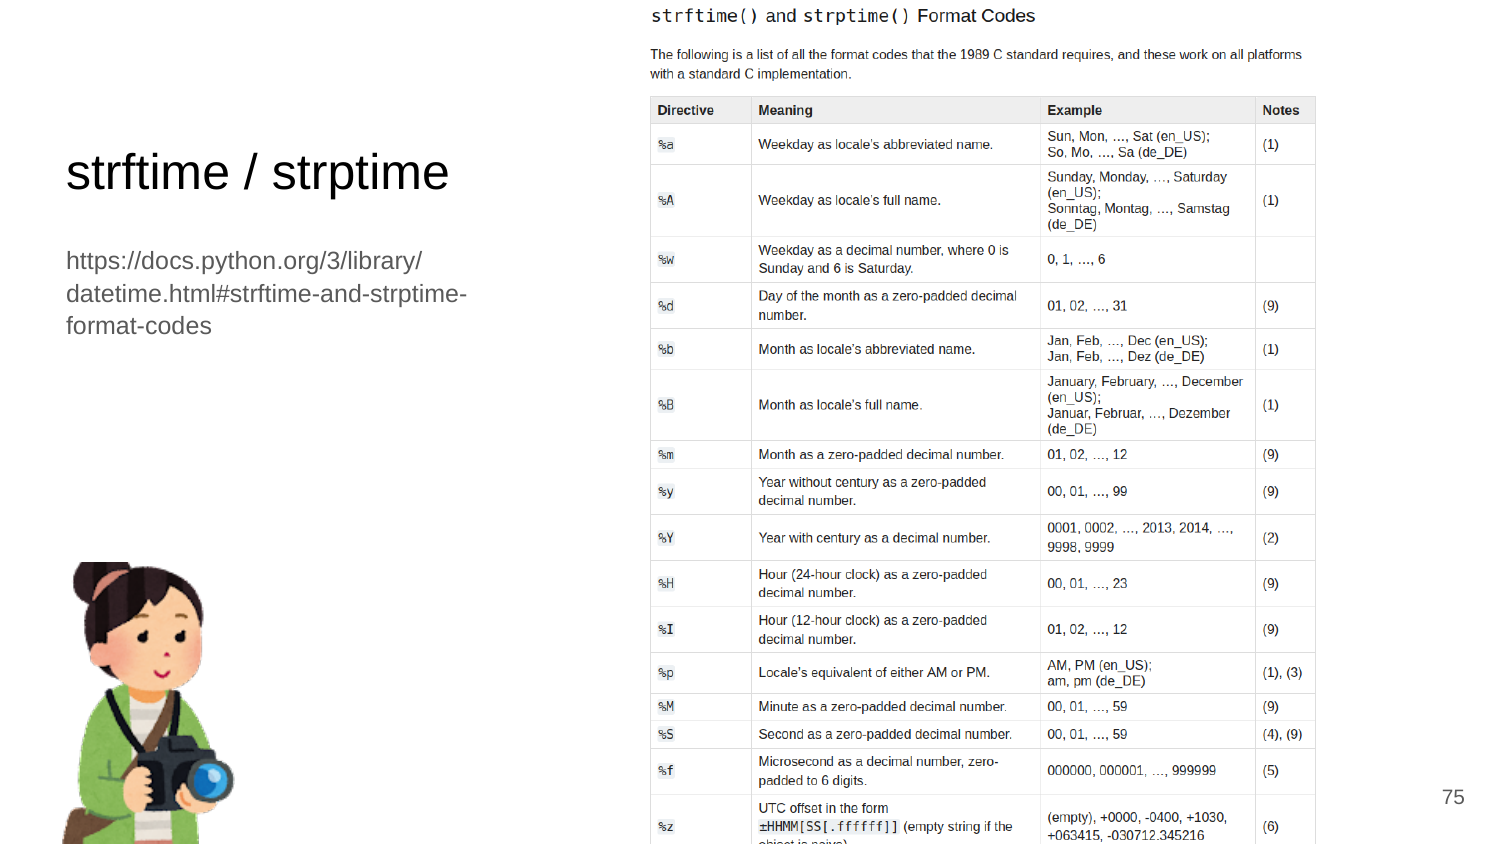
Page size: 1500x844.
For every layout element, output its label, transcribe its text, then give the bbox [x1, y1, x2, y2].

slide_number [1389, 764, 1480, 830]
picture [0, 562, 282, 844]
title strftime / strptime [51, 91, 512, 216]
list https://docs.python.org/3/library/datetime.html#strftime-and-strptime-format-codes [51, 227, 512, 750]
picture [643, 0, 1324, 844]
